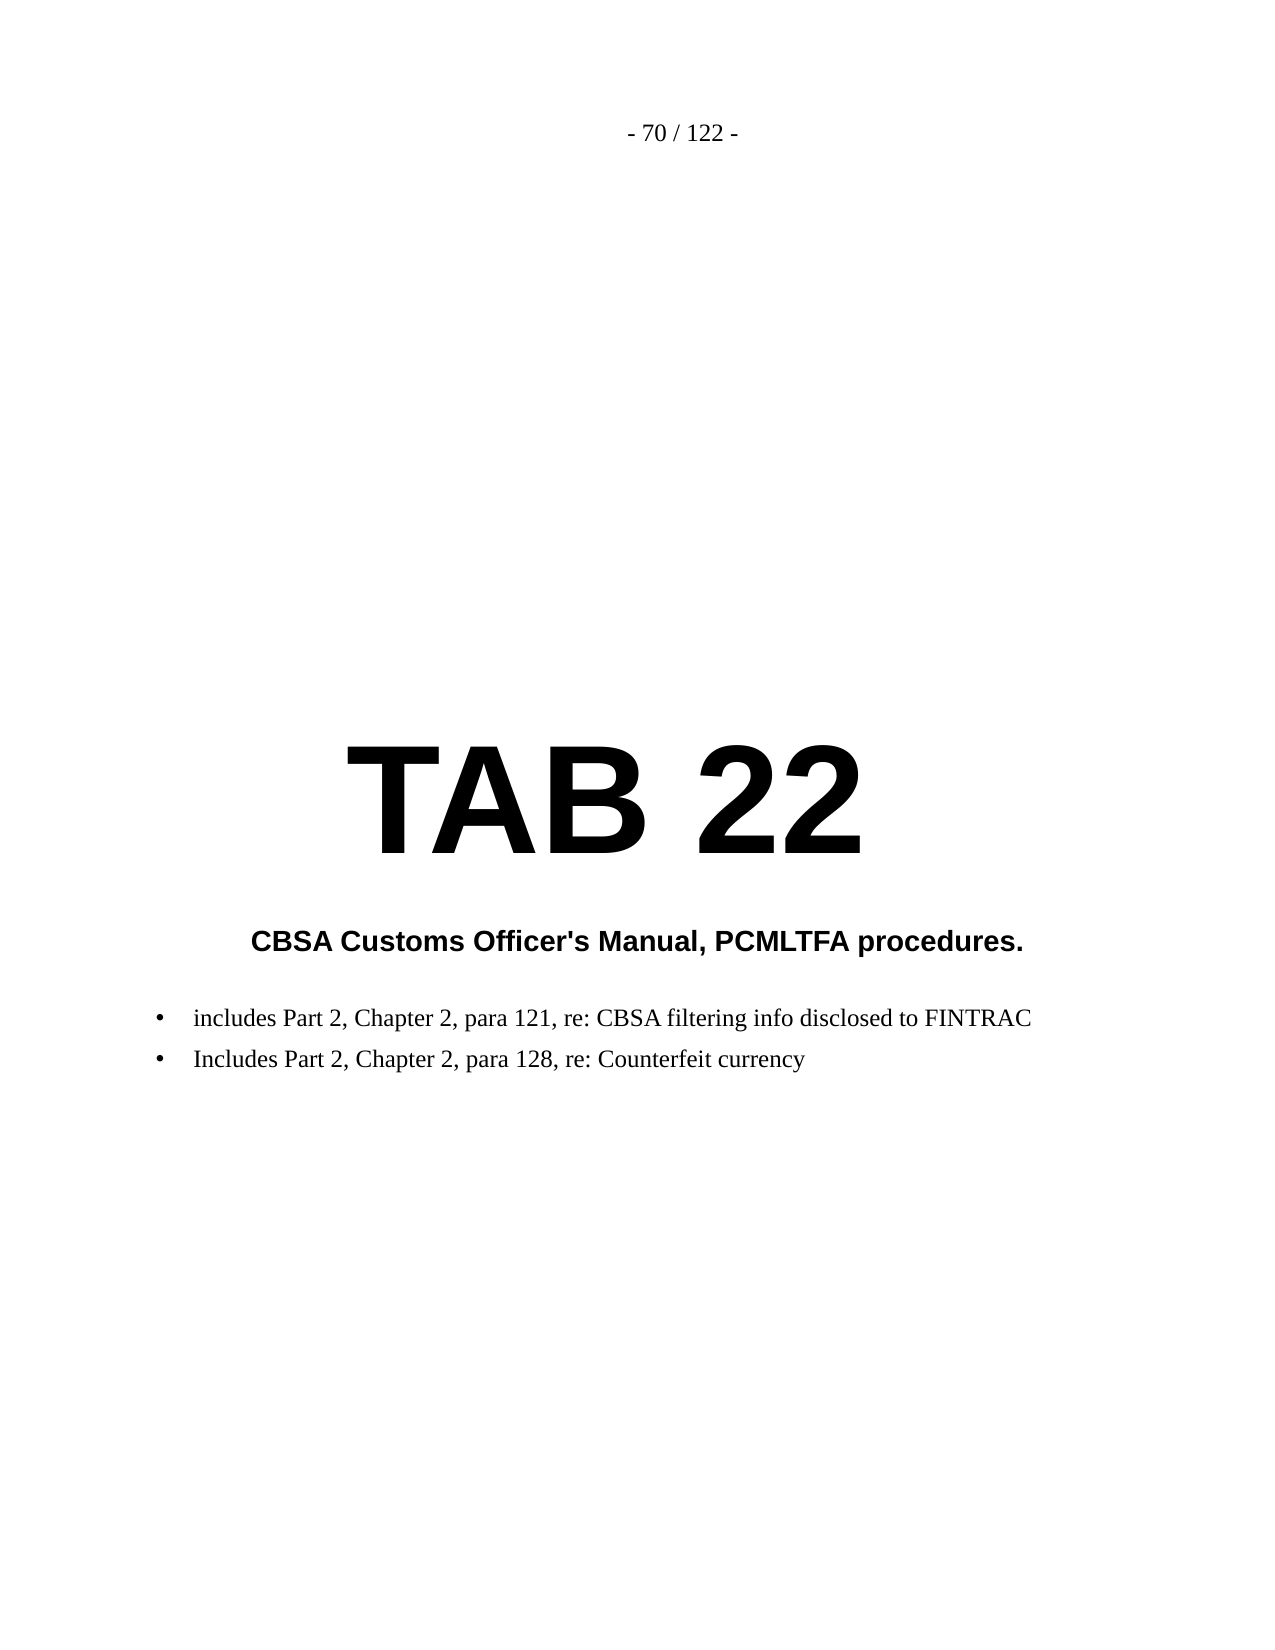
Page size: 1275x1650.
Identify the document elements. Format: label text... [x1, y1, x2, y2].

subtitle Includes Part 2, Chapter 2, para 128, re: Counterfeit currency [156, 1044, 1157, 1073]
subtitle CBSA Customs Officer's Manual, PCMLTFA procedures. [118, 924, 1157, 957]
subtitle includes Part 2, Chapter 2, para 121, re: CBSA filtering info disclosed to FINTRAC [156, 1003, 1157, 1032]
